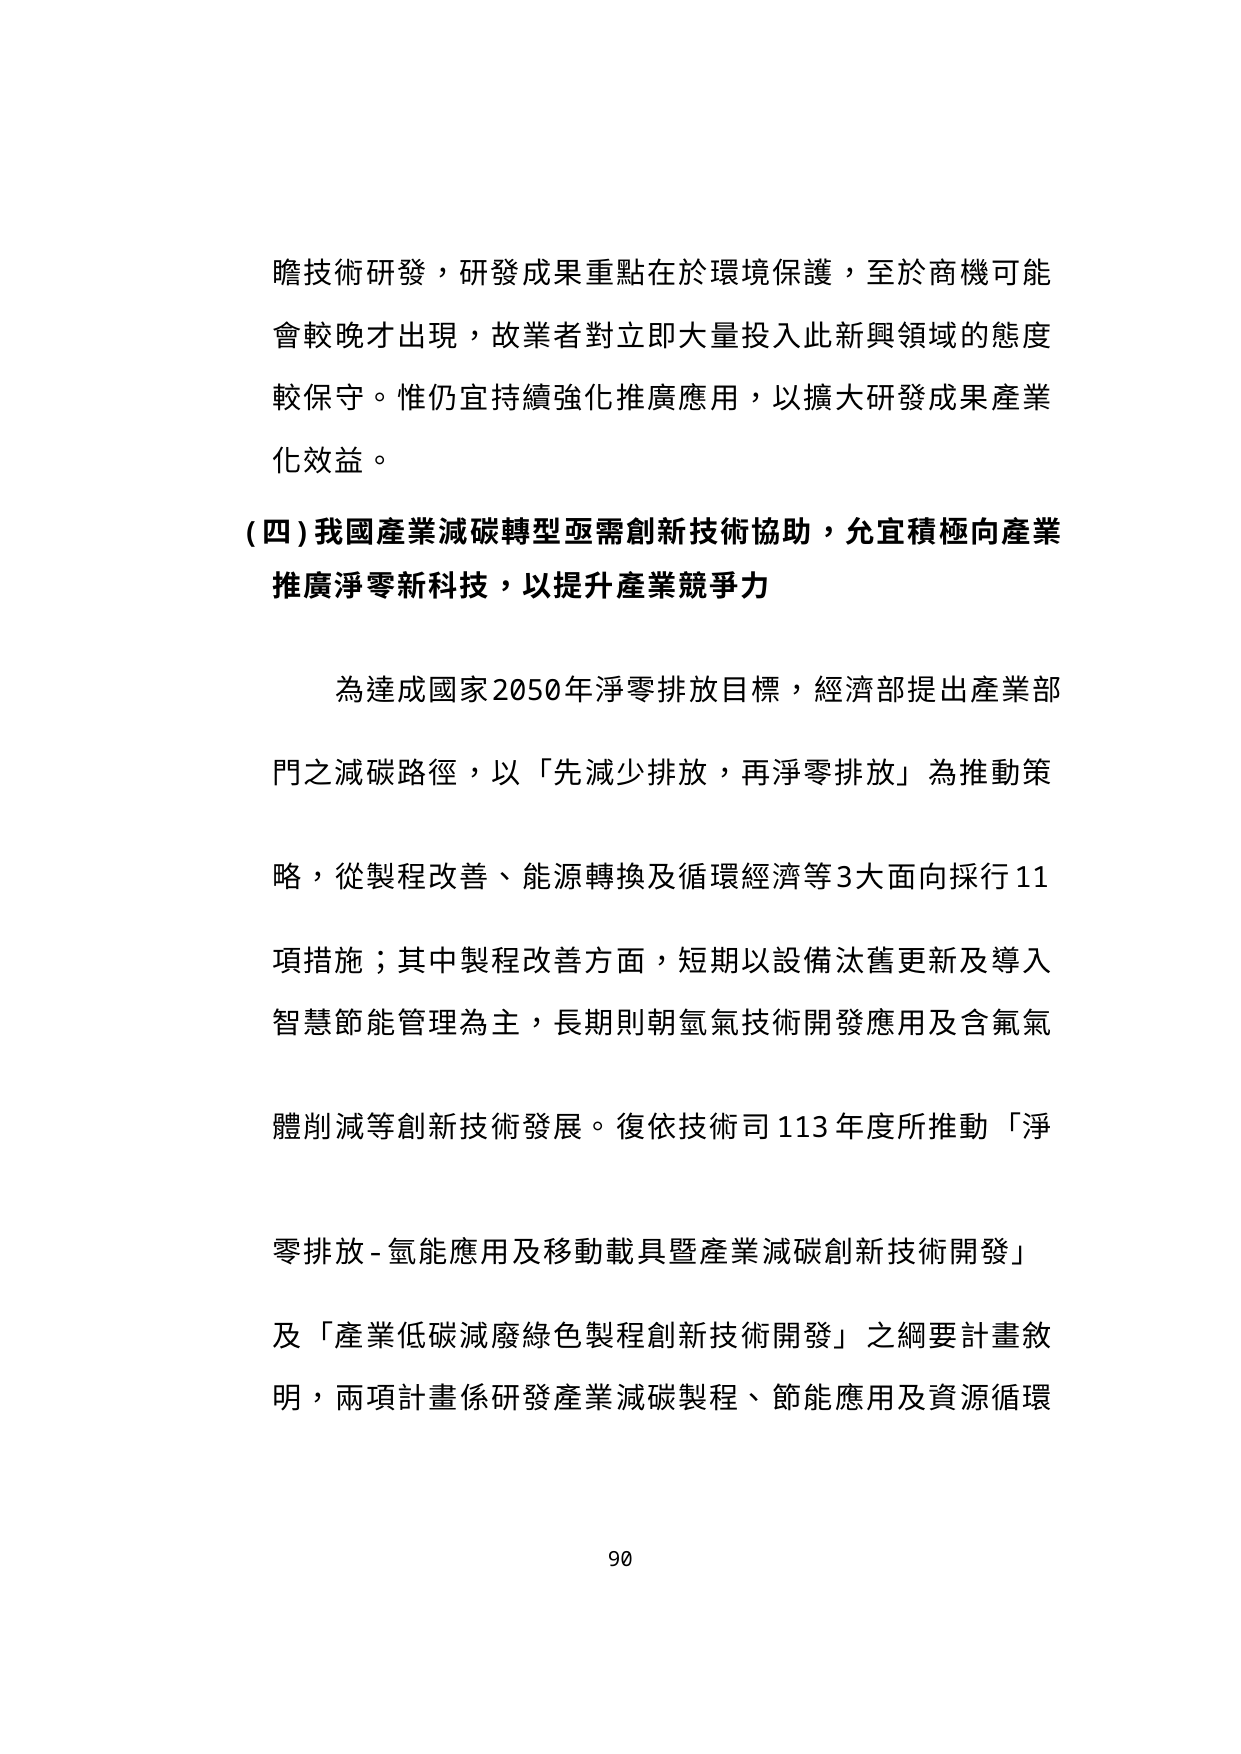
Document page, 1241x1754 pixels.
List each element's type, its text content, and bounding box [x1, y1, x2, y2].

text (四)我國產業減碳轉型亟需創新技術協助，允宜積極向產業推廣淨零新科技，以提升產業競爭力 [236, 479, 1063, 604]
text 瞻技術研發，研發成果重點在於環境保護，至於商機可能會較晚才出現，故業者對立即大量投入此新興領域的態度較保守。惟仍宜持續強化推廣應用，以擴大研發成果產業化效益。 [266, 229, 1063, 479]
text 為達成國家2050年淨零排放目標，經濟部提出產業部門之減碳路徑，以「先減少排放，再淨零排放」為推動策略，從製程改善、能源轉換及循環經濟等3大面向採行11項措施；其中製程改善方面，短期以設備汰舊更新及導入智慧節能管理為主，長期則朝氫氣技術開發應用及含氟氣體削減等創新技術發展。復依技術司113年度所推動「淨零排放-氫能應用及移動載具暨產業減碳創新技術開發」及「產業低碳減廢綠色製程創新技術開發」之綱要計畫敘明，兩項計畫係研發產業減碳製程、節能應用及資源循環 [266, 604, 1063, 1417]
